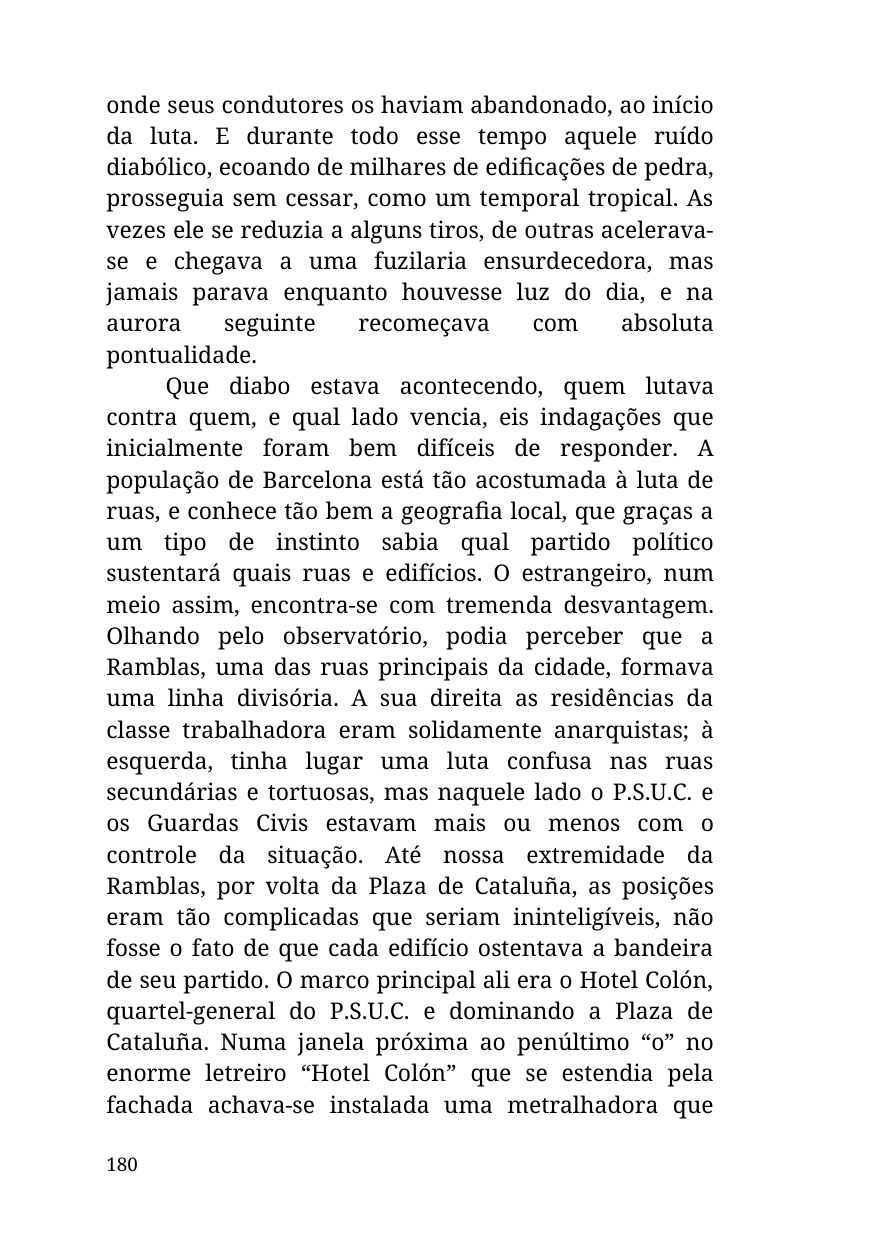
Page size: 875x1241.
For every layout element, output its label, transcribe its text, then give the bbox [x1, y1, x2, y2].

text Que diabo estava acontecendo, quem lutava contra quem, e qual lado vencia, eis indagações que inicialmente foram bem difíceis de responder. A população de Barcelona está tão acostumada à luta de ruas, e conhece tão bem a geografia local, que graças a um tipo de instinto sabia qual partido político sustentará quais ruas e edifícios. O estrangeiro, num meio assim, encontra-se com tremenda desvantagem. Olhando pelo observatório, podia perceber que a Ramblas, uma das ruas principais da cidade, formava uma linha divisória. A sua direita as residências da classe trabalhadora eram solidamente anarquistas; à esquerda, tinha lugar uma luta confusa nas ruas secundárias e tortuosas, mas naquele lado o P.S.U.C. e os Guardas Civis estavam mais ou menos com o controle da situação. Até nossa extremidade da Ramblas, por volta da Plaza de Cataluña, as posições eram tão complicadas que seriam ininteligíveis, não fosse o fato de que cada edifício ostentava a bandeira de seu partido. O marco principal ali era o Hotel Colón, quartel-general do P.S.U.C. e dominando a Plaza de Cataluña. Numa janela próxima ao penúltimo “o” no enorme letreiro “Hotel Colón” que se estendia pela fachada achava-se instalada uma metralhadora que [106, 370, 714, 1120]
text onde seus condutores os haviam abandonado, ao início da luta. E durante todo esse tempo aquele ruído diabólico, ecoando de milhares de edificações de pedra, prosseguia sem cessar, como um temporal tropical. As vezes ele se reduzia a alguns tiros, de outras acelerava-se e chegava a uma fuzilaria ensurdecedora, mas jamais parava enquanto houvesse luz do dia, e na aurora seguinte recomeçava com absoluta pontualidade. [106, 88, 714, 370]
